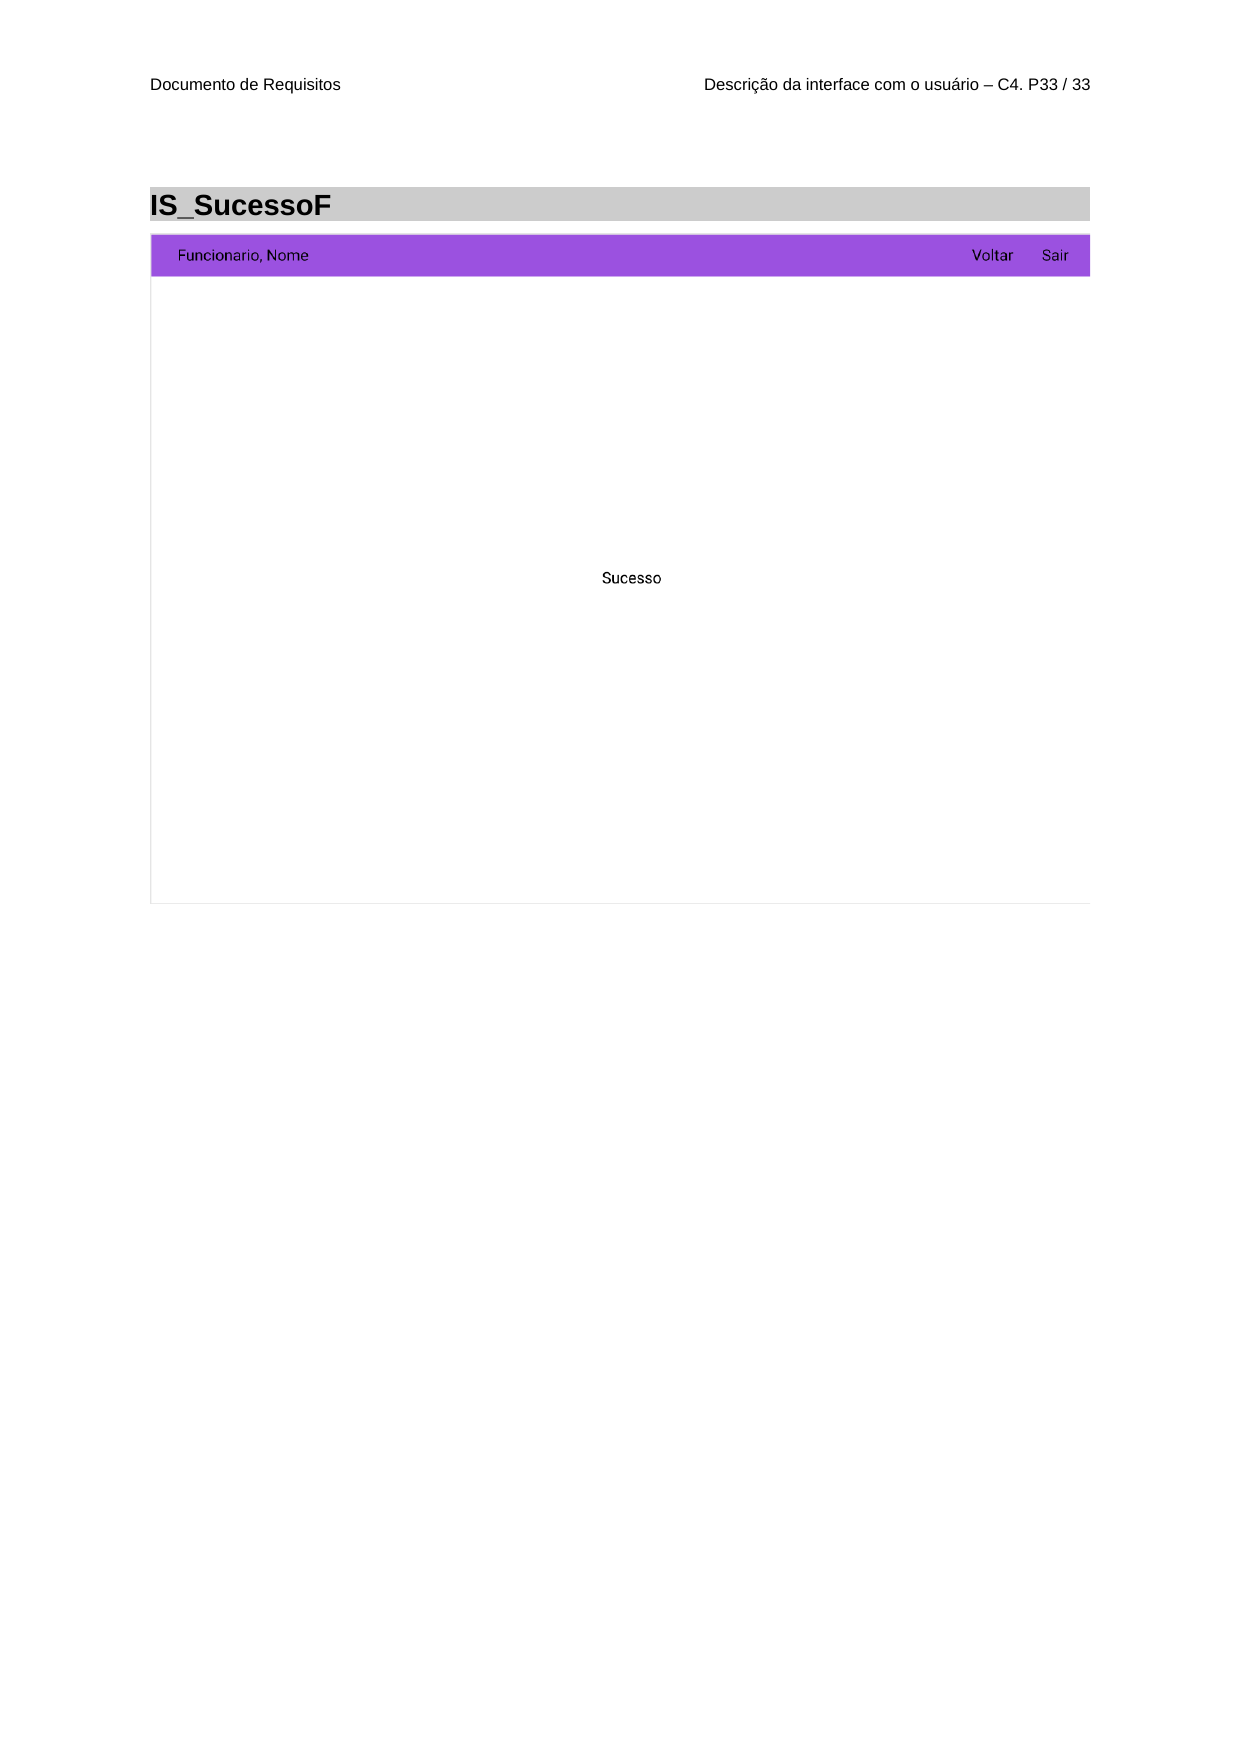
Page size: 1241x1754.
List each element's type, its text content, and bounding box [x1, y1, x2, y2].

picture [150, 233, 1091, 904]
subtitle IS_SucessoF [150, 187, 1090, 221]
